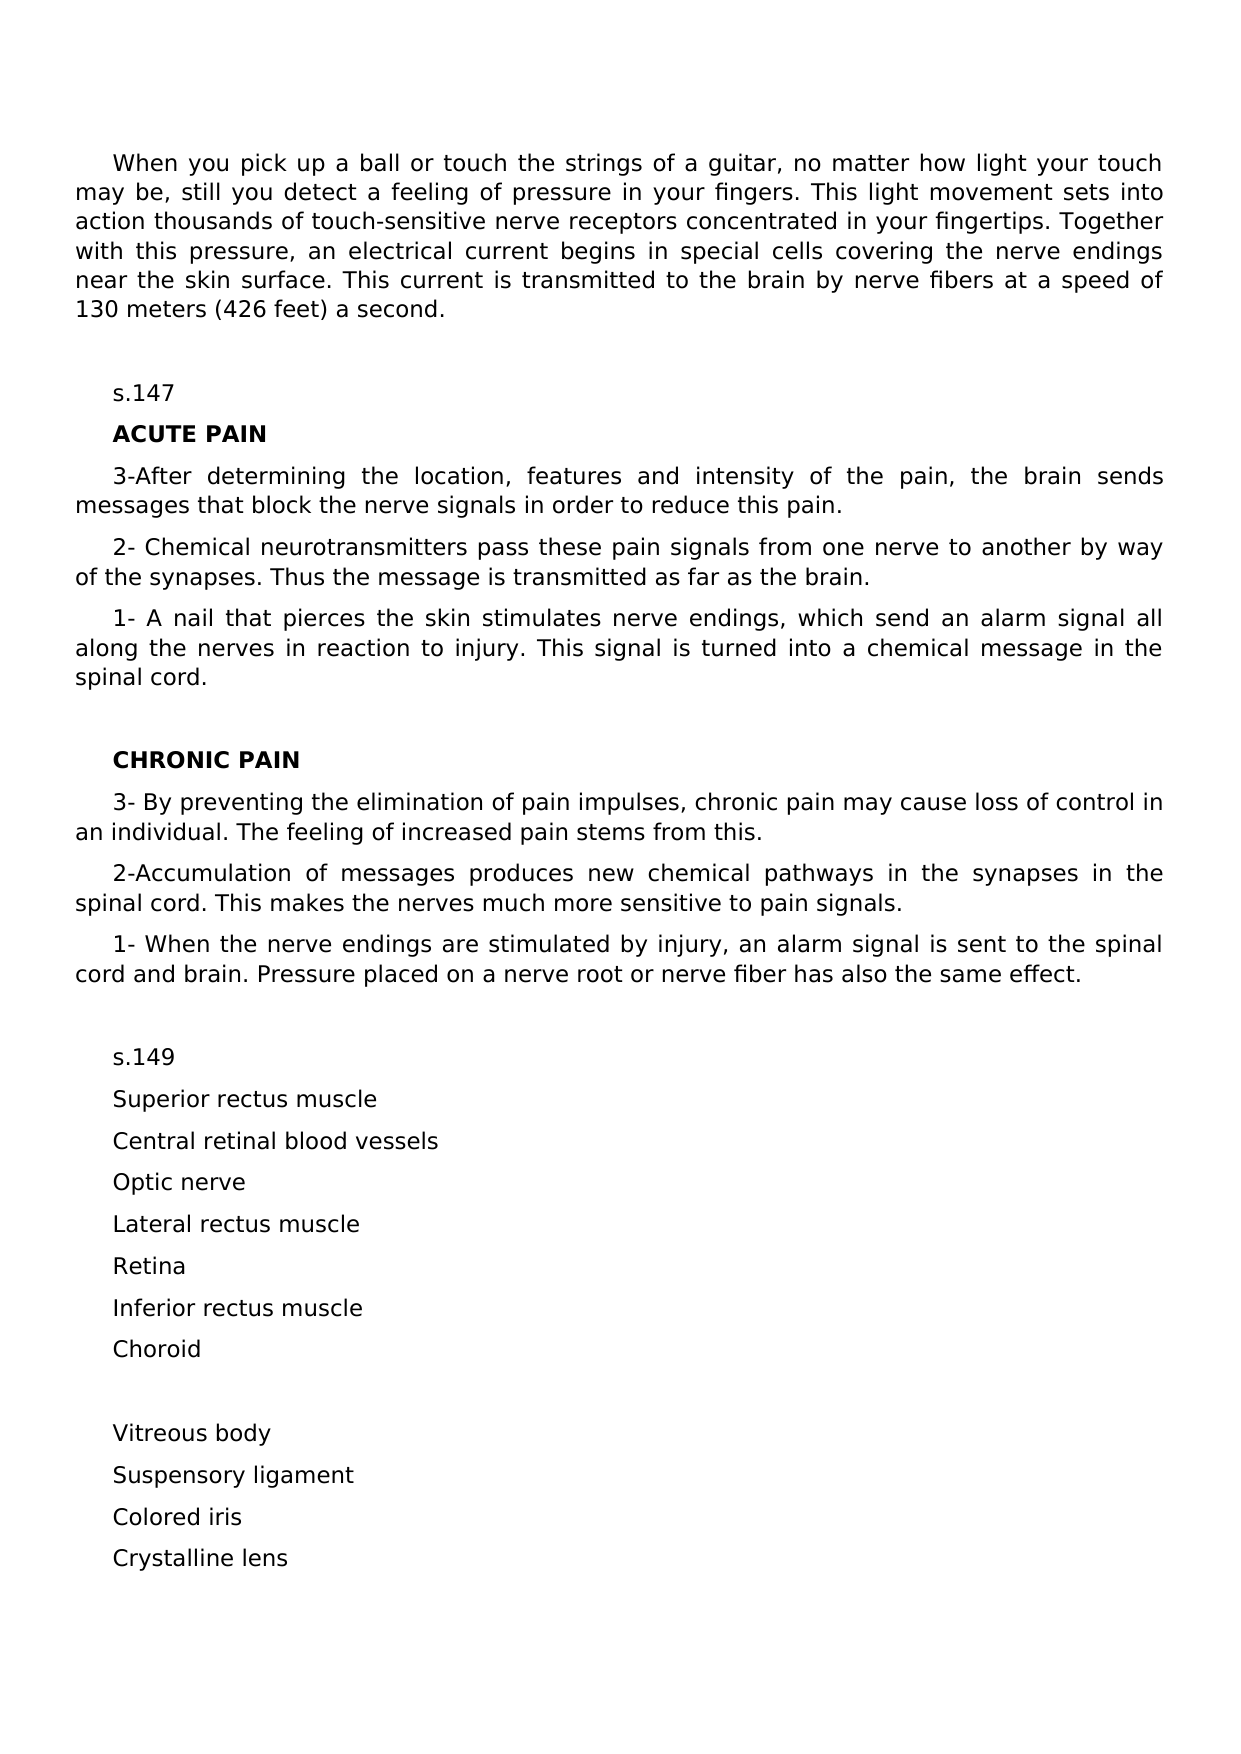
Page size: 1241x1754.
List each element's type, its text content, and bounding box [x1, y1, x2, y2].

text 1- A nail that pierces the skin stimulates nerve endings, which send an alarm signal all along the nerves in reaction to injury. This signal is turned into a chemical message in the spinal cord. [75, 606, 1165, 691]
text s.147 [75, 380, 1165, 407]
text Suspensory ligament [75, 1462, 1165, 1489]
text 1- When the nerve endings are stimulated by injury, an alarm signal is sent to the spinal cord and brain. Pressure placed on a nerve root or nerve fiber has also the same effect. [75, 931, 1165, 987]
text 2- Chemical neurotransmitters pass these pain signals from one nerve to another by way of the synapses. Thus the message is transmitted as far as the brain. [75, 534, 1165, 590]
text 3-After determining the location, features and intensity of the pain, the brain sends messages that block the nerve signals in order to reduce this pain. [75, 463, 1165, 519]
text Inferior rectus muscle [75, 1295, 1165, 1322]
text s.149 [75, 1044, 1165, 1071]
text When you pick up a ball or touch the strings of a guitar, no matter how light your touch may be, still you detect a feeling of pressure in your fingers. This light movement sets into action thousands of touch-sensitive nerve receptors concentrated in your fingertips. Together with this pressure, an electrical current begins in special cells covering the nerve endings near the skin surface. This current is transmitted to the brain by nerve fibers at a speed of 130 meters (426 feet) a second. [75, 150, 1165, 323]
text Superior rectus muscle [75, 1086, 1165, 1113]
text Colored iris [75, 1504, 1165, 1530]
text CHRONIC PAIN [75, 748, 1165, 774]
text Central retinal blood vessels [75, 1128, 1165, 1154]
text Crystalline lens [75, 1546, 1165, 1572]
text 2-Accumulation of messages produces new chemical pathways in the synapses in the spinal cord. This makes the nerves much more sensitive to pain signals. [75, 860, 1165, 916]
text ACUTE PAIN [75, 422, 1165, 448]
text Retina [75, 1253, 1165, 1280]
text 3- By preventing the elimination of pain impulses, chronic pain may cause loss of control in an individual. The feeling of increased pain stems from this. [75, 789, 1165, 845]
text Choroid [75, 1337, 1165, 1363]
text Lateral rectus muscle [75, 1211, 1165, 1238]
text Vitreous body [75, 1420, 1165, 1447]
text Optic nerve [75, 1169, 1165, 1196]
